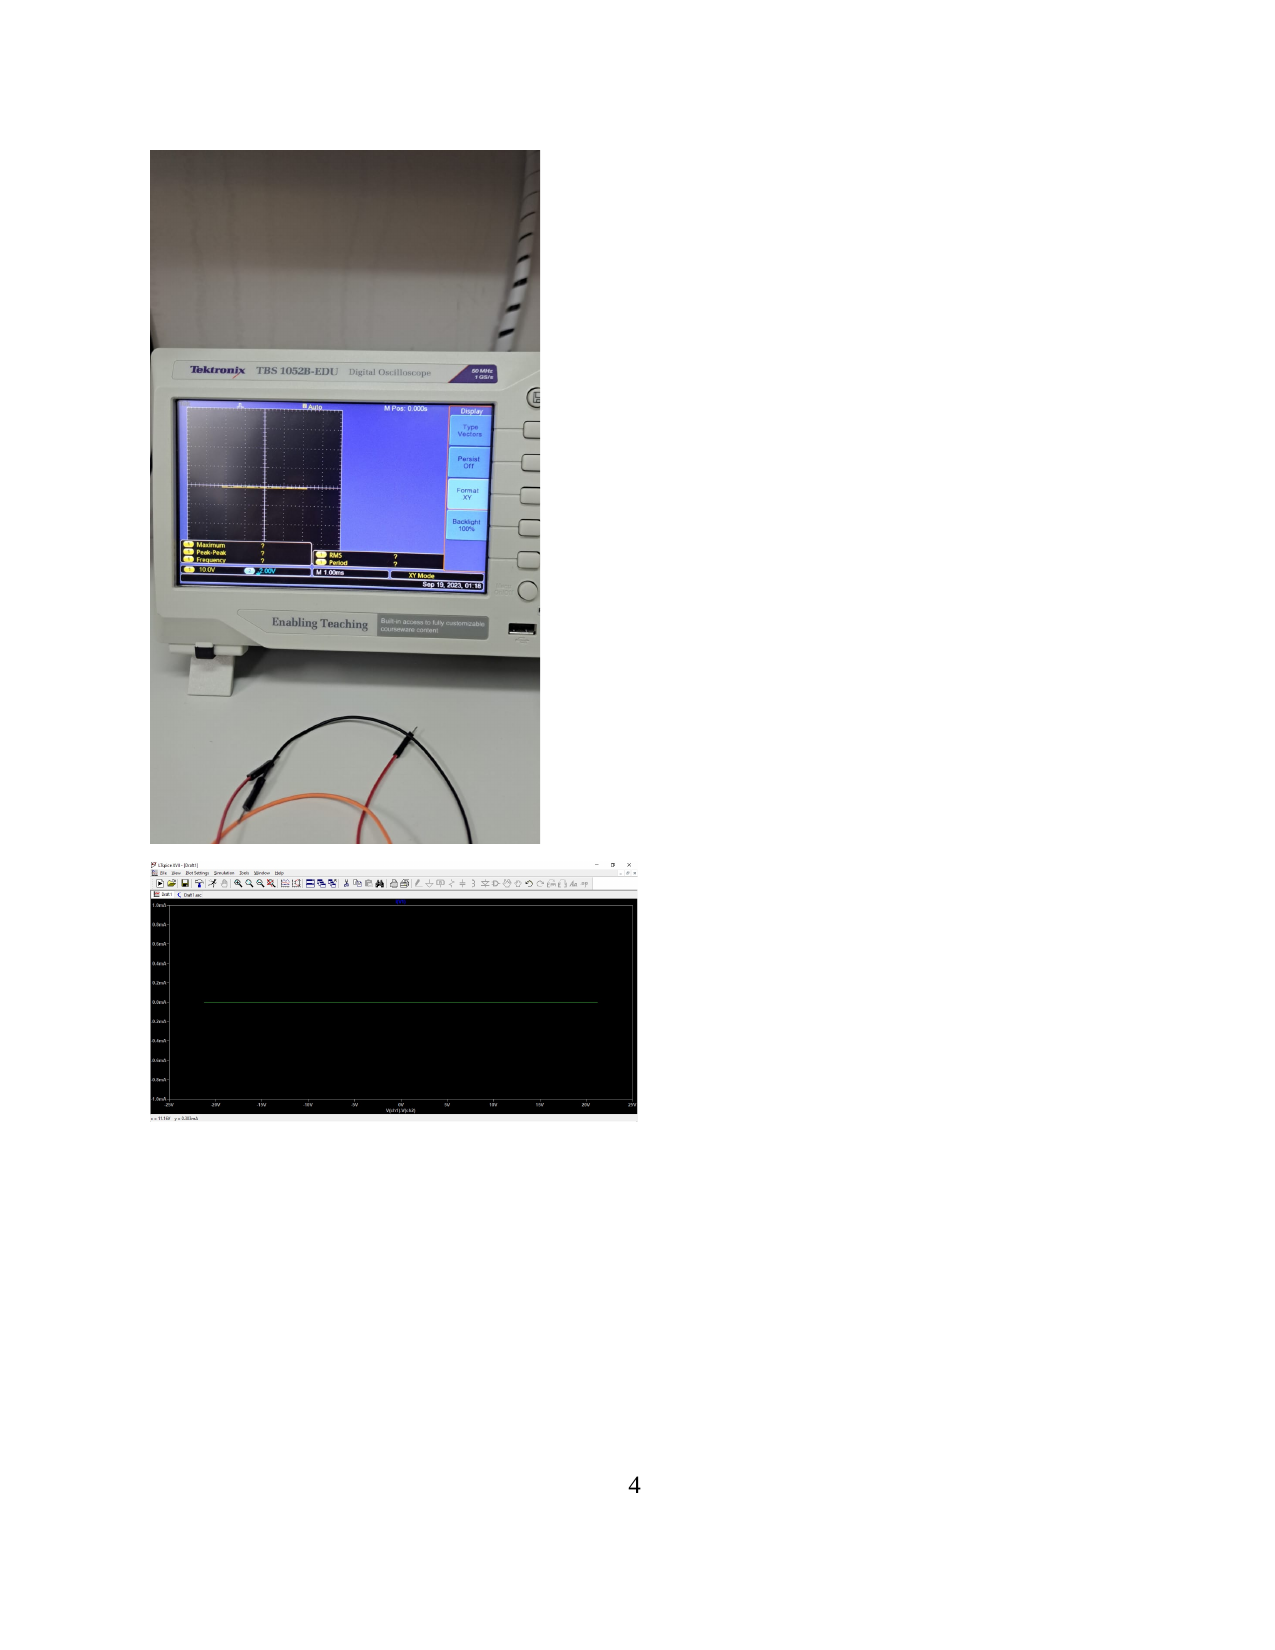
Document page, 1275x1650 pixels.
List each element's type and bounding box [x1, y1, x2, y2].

picture [150, 150, 540, 844]
picture [150, 861, 638, 1122]
